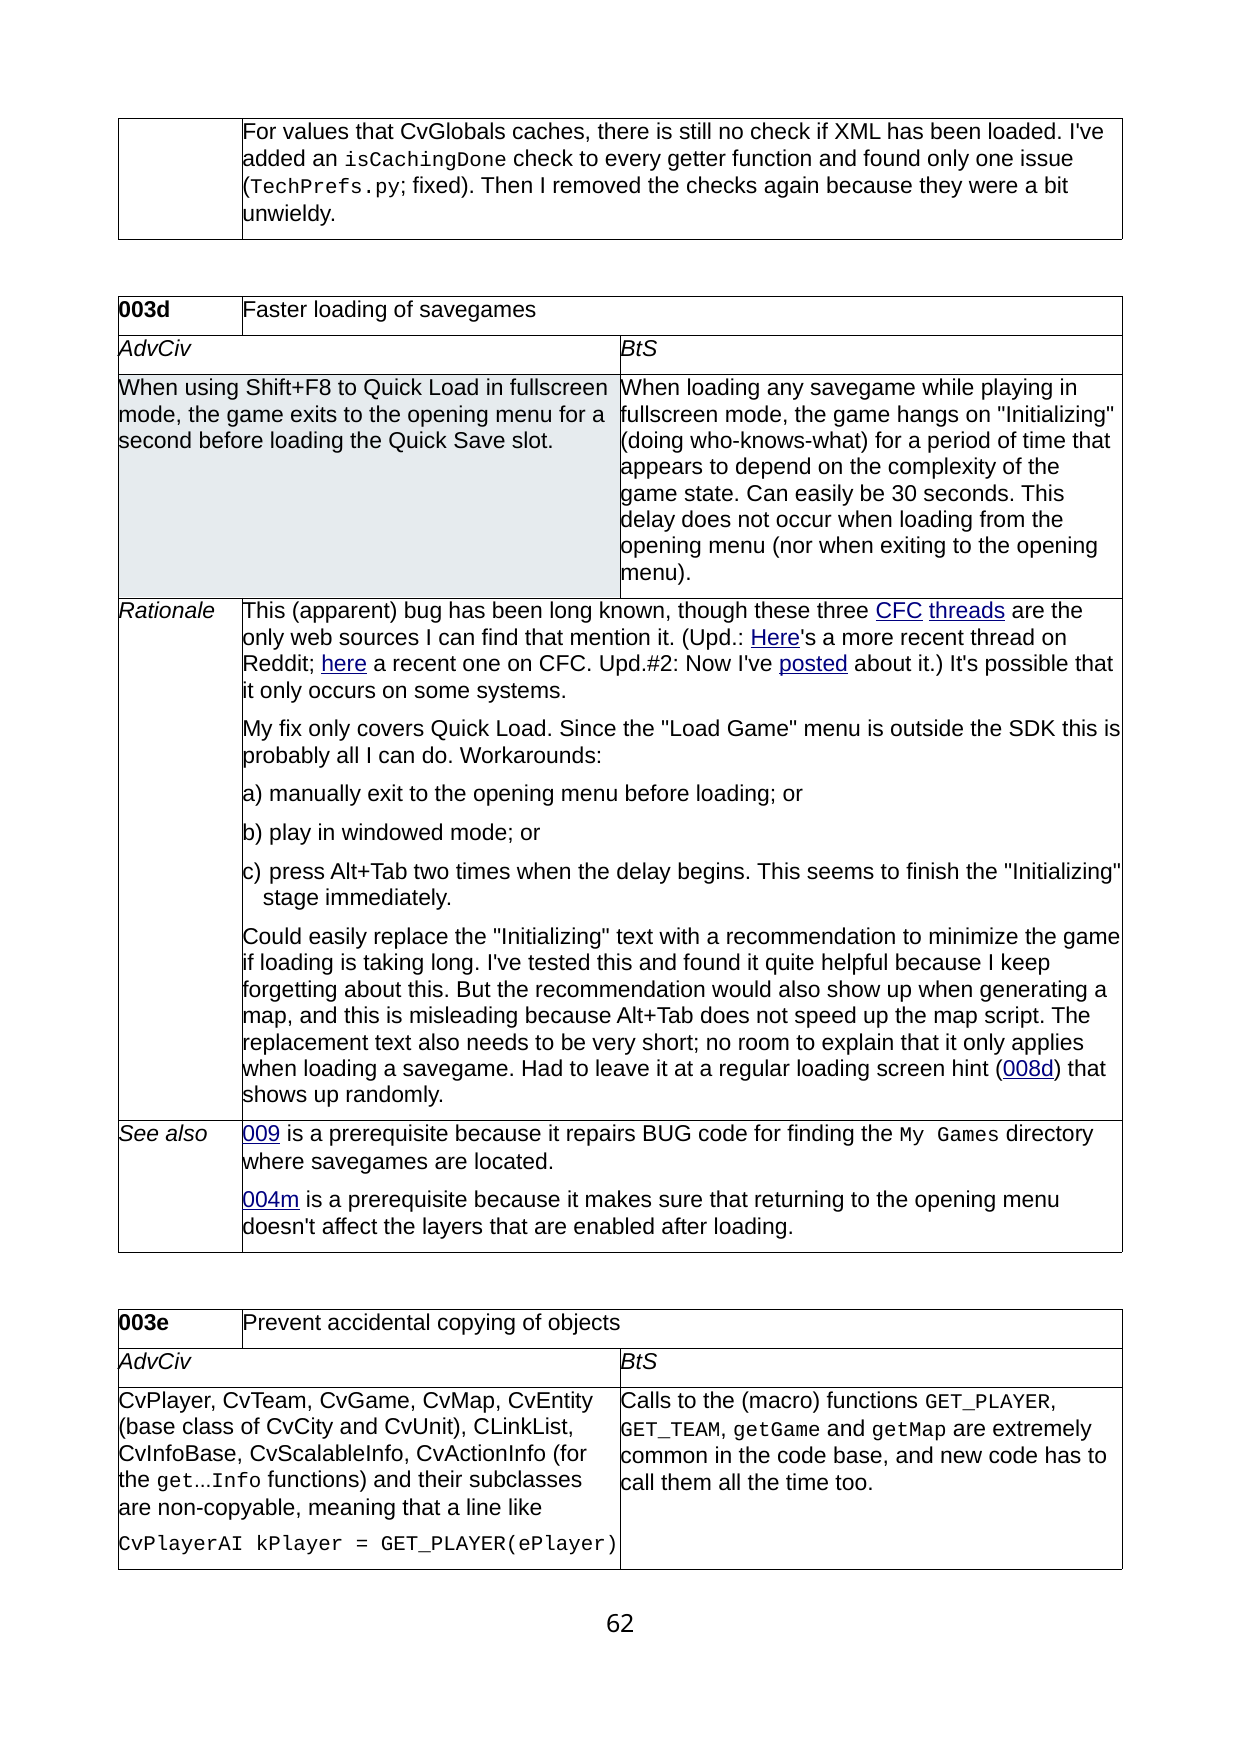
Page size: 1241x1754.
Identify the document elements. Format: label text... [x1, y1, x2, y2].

table_header 003d [119, 297, 242, 335]
table_cell 009 is a prerequisite because it repairs BUG code for finding the My Games directory where savegames are located. 004m is a prerequisite because it makes sure that returning to the opening menu doesn't affect the layers that are enabled after loading. [243, 1121, 1122, 1252]
table_cell When using Shift+F8 to Quick Load in fullscreen mode, the game exits to the opening menu for a second before loading the Quick Save slot. [119, 375, 620, 597]
table_cell See also [119, 1121, 242, 1252]
table_header For values that CvGlobals caches, there is still no check if XML has been loaded. I've added an isCachingDone check to every getter function and found only one issue (TechPrefs.py; fixed). Then I removed the checks again because they were a bit unwieldy. [243, 119, 1122, 239]
table_header Faster loading of savegames [243, 297, 1122, 335]
table_header 003e [119, 1310, 242, 1348]
table_header [119, 119, 242, 239]
table_cell When loading any savegame while playing in fullscreen mode, the game hangs on "Initializing" (doing who-knows-what) for a period of time that appears to depend on the complexity of the game state. Can easily be 30 seconds. This delay does not occur when loading from the opening menu (nor when exiting to the opening menu). [621, 375, 1122, 597]
table_cell Rationale [119, 599, 242, 1120]
table_cell Calls to the (macro) functions GET_PLAYER, GET_TEAM, getGame and getMap are extremely common in the code base, and new code has to call them all the time too. [621, 1388, 1122, 1568]
table_header Prevent accidental copying of objects [243, 1310, 1122, 1348]
table_cell This (apparent) bug has been long known, though these three CFC threads are the only web sources I can find that mention it. (Upd.: Here's a more recent thread on Reddit; here a recent one on CFC. Upd.#2: Now I've posted about it.) It's possible that it only occurs on some systems. My fix only covers Quick Load. Since the "Load Game" menu is outside the SDK this is probably all I can do. Workarounds: manually exit to the opening menu before loading; or play in windowed mode; or press Alt+Tab two times when the delay begins. This seems to finish the "Initializing" stage immediately. Could easily replace the "Initializing" text with a recommendation to minimize the game if loading is taking long. I've tested this and found it quite helpful because I keep forgetting about this. But the recommendation would also show up when generating a map, and this is misleading because Alt+Tab does not speed up the map script. The replacement text also needs to be very short; no room to explain that it only applies when loading a savegame. Had to leave it at a regular loading screen hint (008d) that shows up randomly. [243, 599, 1122, 1120]
table_cell AdvCiv [119, 1349, 620, 1387]
table_cell CvPlayer, CvTeam, CvGame, CvMap, CvEntity (base class of CvCity and CvUnit), CLinkList, CvInfoBase, CvScalableInfo, CvActionInfo (for the get...Info functions) and their subclasses are non-copyable, meaning that a line like CvPlayerAI kPlayer = GET_PLAYER(ePlayer) [119, 1388, 620, 1568]
table_cell BtS [621, 336, 1122, 374]
table_cell AdvCiv [119, 336, 620, 374]
table_cell BtS [621, 1349, 1122, 1387]
